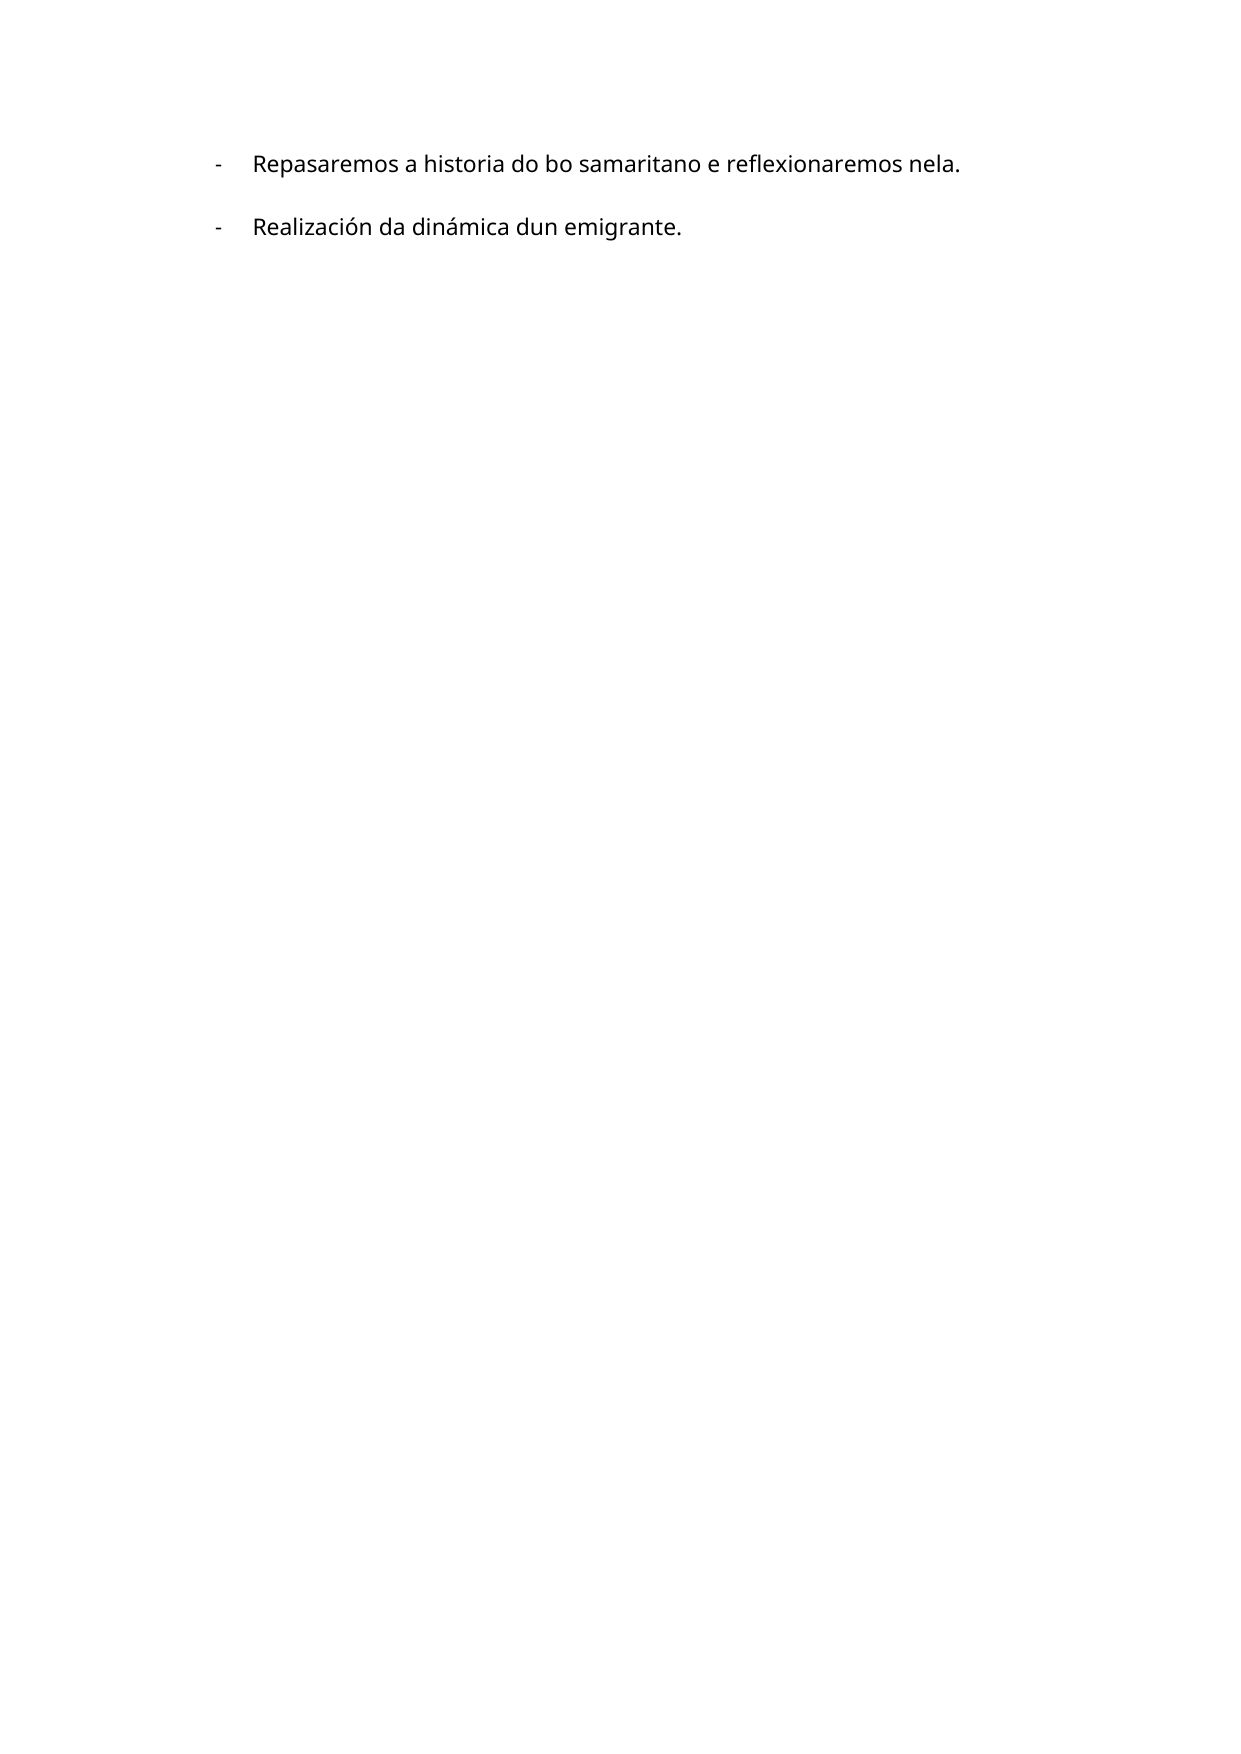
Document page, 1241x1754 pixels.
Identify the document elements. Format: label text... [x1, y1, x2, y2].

list Realización da dinámica dun emigrante. [215, 211, 1063, 242]
list Repasaremos a historia do bo samaritano e reflexionaremos nela. [215, 148, 1063, 179]
